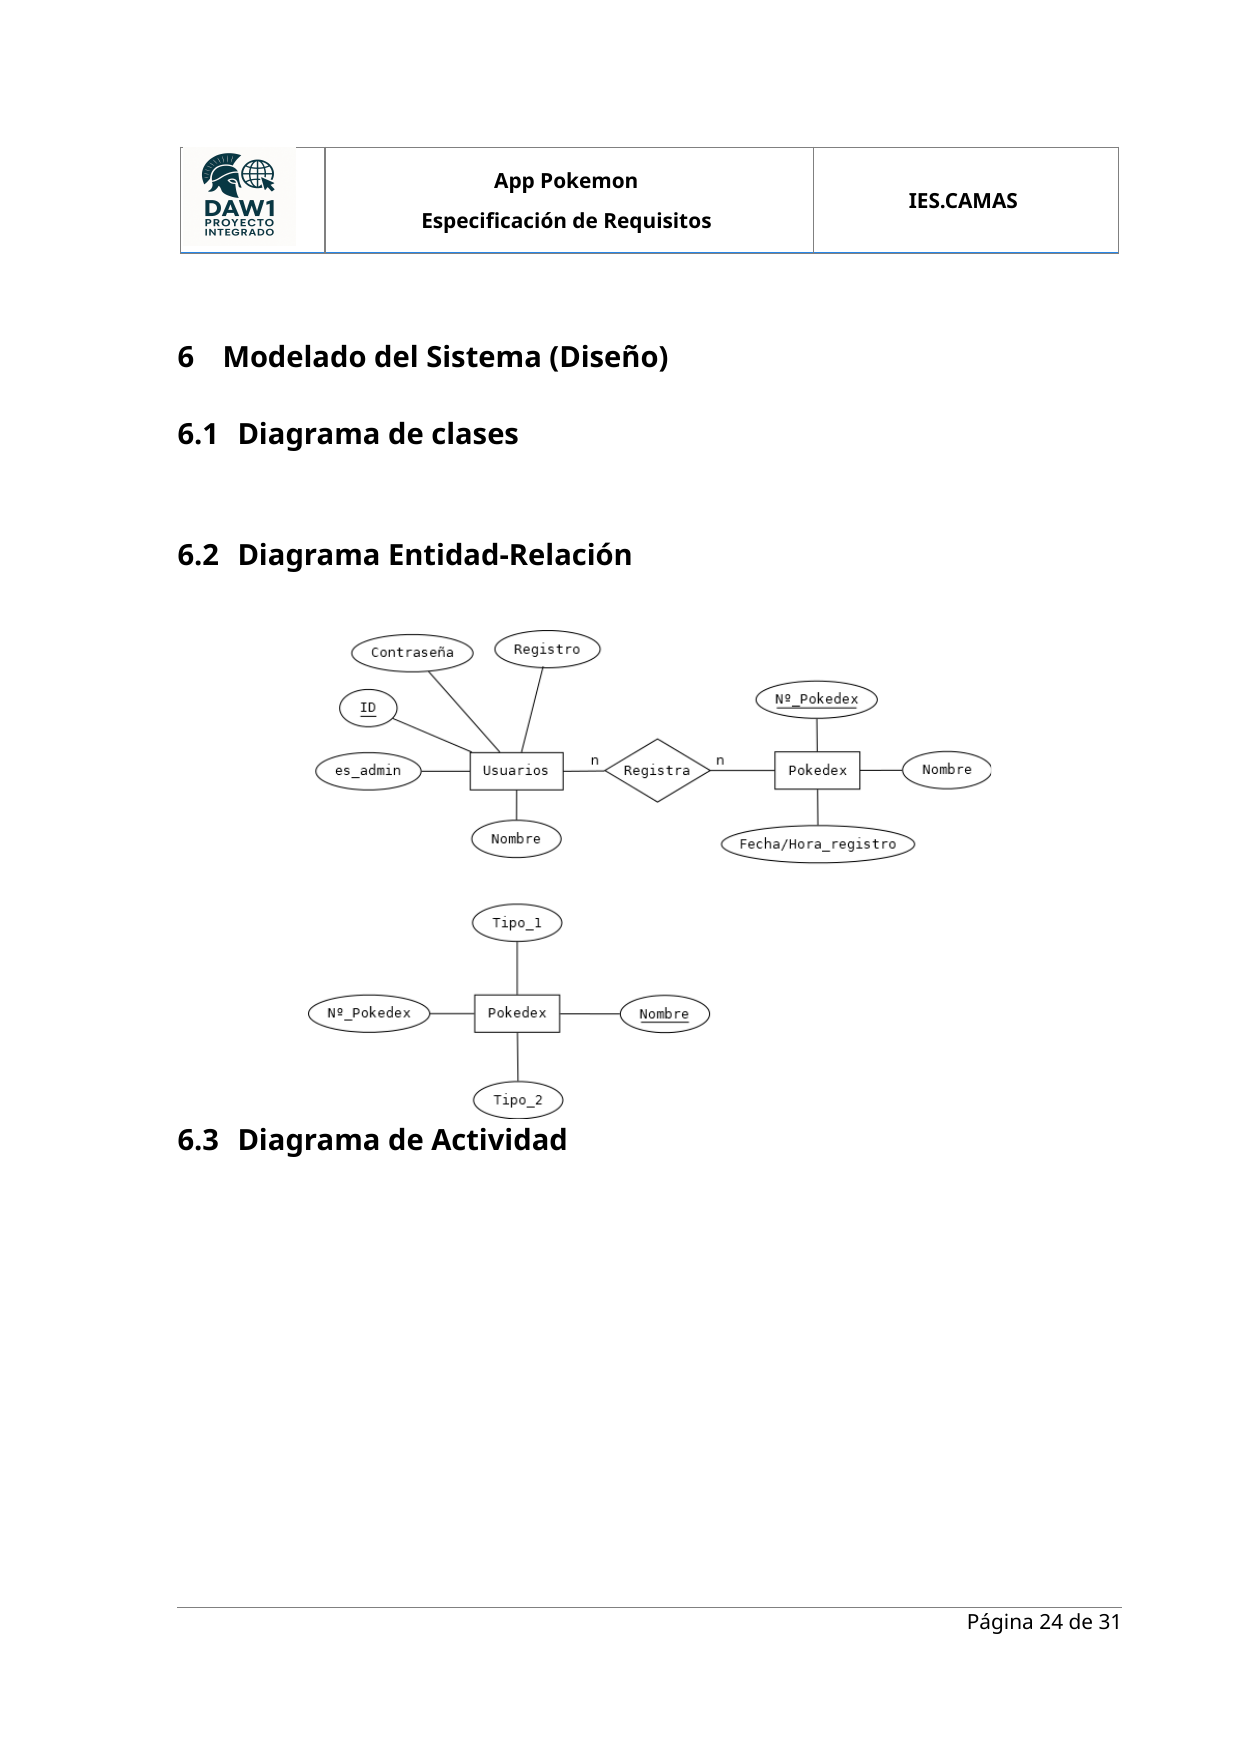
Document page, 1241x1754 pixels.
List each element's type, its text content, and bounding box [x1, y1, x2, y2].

subtitle Diagrama Entidad-Relación [177, 534, 1122, 574]
subtitle Diagrama de clases [177, 414, 1122, 453]
picture [183, 147, 296, 246]
subtitle Modelado del Sistema (Diseño) [177, 336, 1122, 376]
picture [308, 630, 992, 1119]
subtitle Diagrama de Actividad [177, 1119, 1122, 1159]
